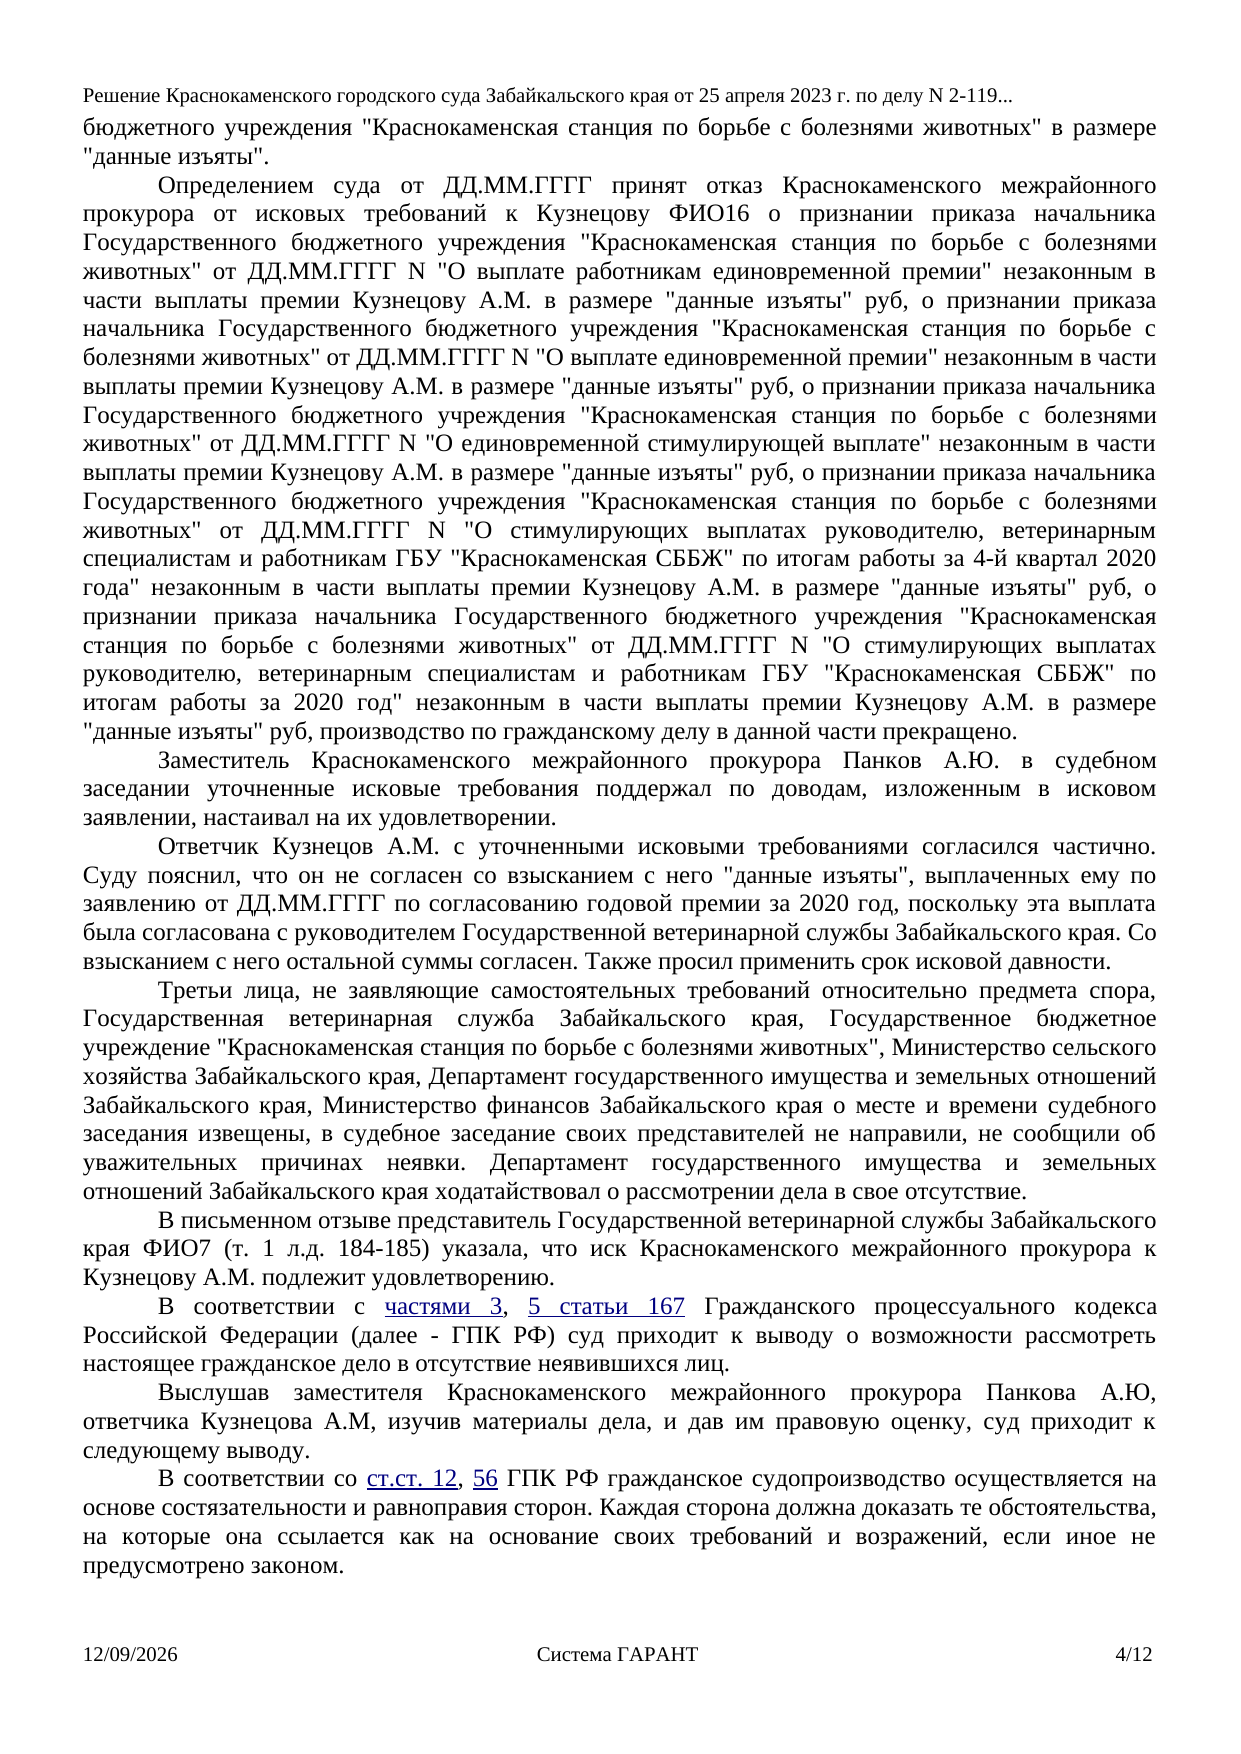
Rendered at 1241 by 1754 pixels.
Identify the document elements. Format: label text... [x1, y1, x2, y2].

text Третьи лица, не заявляющие самостоятельных требований относительно предмета спора, Государственная ветеринарная служба Забайкальского края, Государственное бюджетное учреждение "Краснокаменская станция по борьбе с болезнями животных", Министерство сельского хозяйства Забайкальского края, Департамент государственного имущества и земельных отношений Забайкальского края, Министерство финансов Забайкальского края о месте и времени судебного заседания извещены, в судебное заседание своих представителей не направили, не сообщили об уважительных причинах неявки. Департамент государственного имущества и земельных отношений Забайкальского края ходатайствовал о рассмотрении дела в свое отсутствие. [83, 975, 1157, 1205]
text Ответчик Кузнецов А.М. с уточненными исковыми требованиями согласился частично. Суду пояснил, что он не согласен со взысканием с него "данные изъяты", выплаченных ему по заявлению от ДД.ММ.ГГГГ по согласованию годовой премии за 2020 год, поскольку эта выплата была согласована с руководителем Государственной ветеринарной службы Забайкальского края. Со взысканием с него остальной суммы согласен. Также просил применить срок исковой давности. [83, 831, 1157, 975]
text В соответствии со ст.ст. 12, 56 ГПК РФ гражданское судопроизводство осуществляется на основе состязательности и равноправия сторон. Каждая сторона должна доказать те обстоятельства, на которые она ссылается как на основание своих требований и возражений, если иное не предусмотрено законом. [83, 1463, 1157, 1578]
text Выслушав заместителя Краснокаменского межрайонного прокурора Панкова А.Ю, ответчика Кузнецова А.М, изучив материалы дела, и дав им правовую оценку, суд приходит к следующему выводу. [83, 1377, 1157, 1463]
text Заместитель Краснокаменского межрайонного прокурора Панков А.Ю. в судебном заседании уточненные исковые требования поддержал по доводам, изложенным в исковом заявлении, настаивал на их удовлетворении. [83, 745, 1157, 831]
text бюджетного учреждения "Краснокаменская станция по борьбе с болезнями животных" в размере "данные изъяты". [83, 112, 1157, 170]
text В соответствии с частями 3, 5 статьи 167 Гражданского процессуального кодекса Российской Федерации (далее - ГПК РФ) суд приходит к выводу о возможности рассмотреть настоящее гражданское дело в отсутствие неявившихся лиц. [83, 1291, 1157, 1377]
text Определением суда от ДД.ММ.ГГГГ принят отказ Краснокаменского межрайонного прокурора от исковых требований к Кузнецову ФИО16 о признании приказа начальника Государственного бюджетного учреждения "Краснокаменская станция по борьбе с болезнями животных" от ДД.ММ.ГГГГ N "О выплате работникам единовременной премии" незаконным в части выплаты премии Кузнецову А.М. в размере "данные изъяты" руб, о признании приказа начальника Государственного бюджетного учреждения "Краснокаменская станция по борьбе с болезнями животных" от ДД.ММ.ГГГГ N "О выплате единовременной премии" незаконным в части выплаты премии Кузнецову А.М. в размере "данные изъяты" руб, о признании приказа начальника Государственного бюджетного учреждения "Краснокаменская станция по борьбе с болезнями животных" от ДД.ММ.ГГГГ N "О единовременной стимулирующей выплате" незаконным в части выплаты премии Кузнецову А.М. в размере "данные изъяты" руб, о признании приказа начальника Государственного бюджетного учреждения "Краснокаменская станция по борьбе с болезнями животных" от ДД.ММ.ГГГГ N "О стимулирующих выплатах руководителю, ветеринарным специалистам и работникам ГБУ "Краснокаменская СББЖ" по итогам работы за 4-й квартал 2020 года" незаконным в части выплаты премии Кузнецову А.М. в размере "данные изъяты" руб, о признании приказа начальника Государственного бюджетного учреждения "Краснокаменская станция по борьбе с болезнями животных" от ДД.ММ.ГГГГ N "О стимулирующих выплатах руководителю, ветеринарным специалистам и работникам ГБУ "Краснокаменская СББЖ" по итогам работы за 2020 год" незаконным в части выплаты премии Кузнецову А.М. в размере "данные изъяты" руб, производство по гражданскому делу в данной части прекращено. [83, 170, 1157, 745]
text В письменном отзыве представитель Государственной ветеринарной службы Забайкальского края ФИО7 (т. 1 л.д. 184-185) указала, что иск Краснокаменского межрайонного прокурора к Кузнецову А.М. подлежит удовлетворению. [83, 1205, 1157, 1291]
